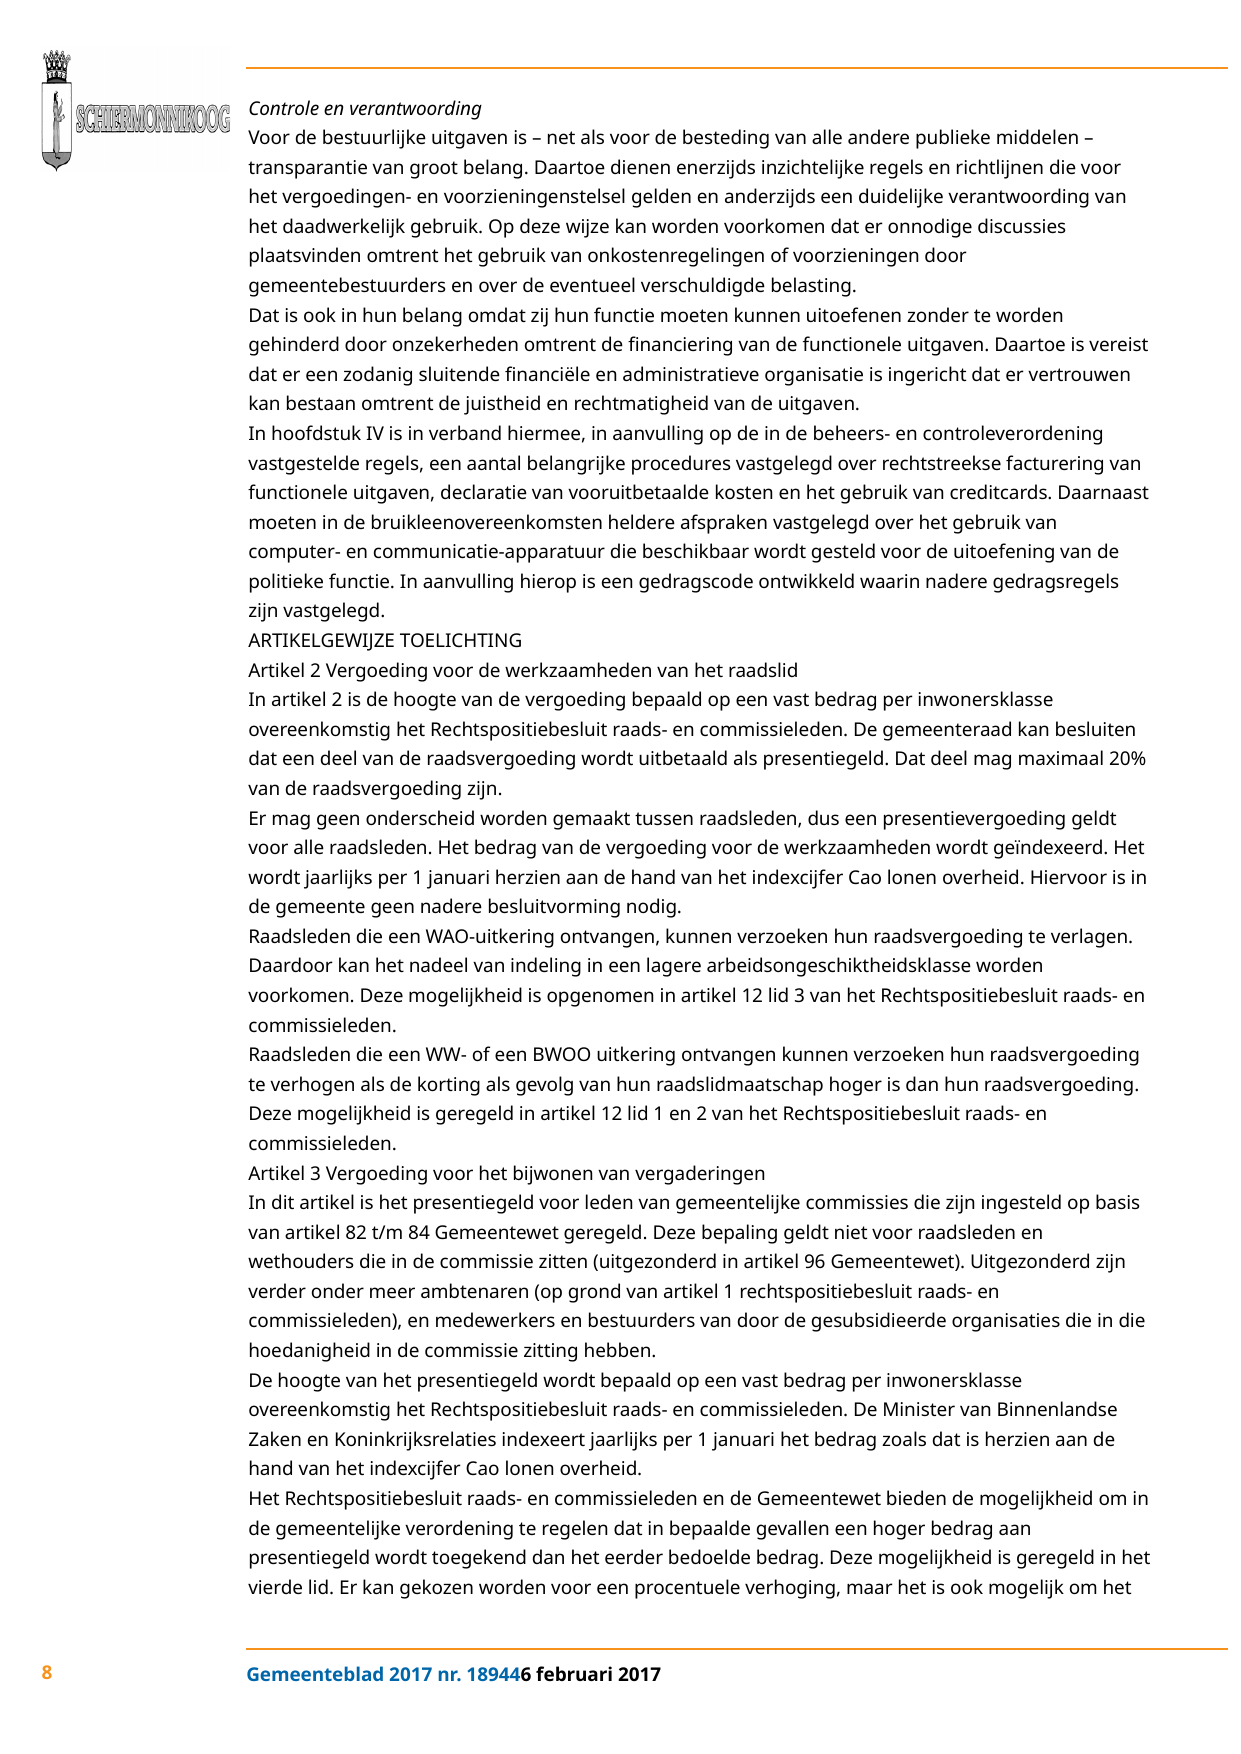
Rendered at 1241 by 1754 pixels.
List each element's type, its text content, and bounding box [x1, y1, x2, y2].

text Artikel 2 Vergoeding voor de werkzaamheden van het raadslid [248, 657, 1152, 683]
text Raadsleden die een WW- of een BWOO uitkering ontvangen kunnen verzoeken hun raadsvergoeding te verhogen als de korting als gevolg van hun raadslidmaatschap hoger is dan hun raadsvergoeding. Deze mogelijkheid is geregeld in artikel 12 lid 1 en 2 van het Rechtspositiebesluit raads- en commissieleden. [248, 1041, 1152, 1156]
text Controle en verantwoording [248, 95, 1152, 121]
text De hoogte van het presentiegeld wordt bepaald op een vast bedrag per inwonersklasse overeenkomstig het Rechtspositiebesluit raads- en commissieleden. De Minister van Binnenlandse Zaken en Koninkrijksrelaties indexeert jaarlijks per 1 januari het bedrag zoals dat is herzien aan de hand van het indexcijfer Cao lonen overheid. [248, 1367, 1152, 1481]
text In hoofdstuk IV is in verband hiermee, in aanvulling op de in de beheers- en controleverordening vastgestelde regels, een aantal belangrijke procedures vastgelegd over rechtstreekse facturering van functionele uitgaven, declaratie van vooruitbetaalde kosten en het gebruik van creditcards. Daarnaast moeten in de bruikleenovereenkomsten heldere afspraken vastgelegd over het gebruik van computer- en communicatie-apparatuur die beschikbaar wordt gesteld voor de uitoefening van de politieke functie. In aanvulling hierop is een gedragscode ontwikkeld waarin nadere gedragsregels zijn vastgelegd. [248, 420, 1152, 623]
text Voor de bestuurlijke uitgaven is – net als voor de besteding van alle andere publieke middelen – transparantie van groot belang. Daartoe dienen enerzijds inzichtelijke regels en richtlijnen die voor het vergoedingen- en voorzieningenstelsel gelden en anderzijds een duidelijke verantwoording van het daadwerkelijk gebruik. Op deze wijze kan worden voorkomen dat er onnodige discussies plaatsvinden omtrent het gebruik van onkostenregelingen of voorzieningen door gemeentebestuurders en over de eventueel verschuldigde belasting. [248, 124, 1152, 298]
text ARTIKELGEWIJZE TOELICHTING [248, 627, 1152, 653]
text Het Rechtspositiebesluit raads- en commissieleden en de Gemeentewet bieden de mogelijkheid om in de gemeentelijke verordening te regelen dat in bepaalde gevallen een hoger bedrag aan presentiegeld wordt toegekend dan het eerder bedoelde bedrag. Deze mogelijkheid is geregeld in het vierde lid. Er kan gekozen worden voor een procentuele verhoging, maar het is ook mogelijk om het [248, 1485, 1152, 1600]
text In dit artikel is het presentiegeld voor leden van gemeentelijke commissies die zijn ingesteld op basis van artikel 82 t/m 84 Gemeentewet geregeld. Deze bepaling geldt niet voor raadsleden en wethouders die in de commissie zitten (uitgezonderd in artikel 96 Gemeentewet). Uitgezonderd zijn verder onder meer ambtenaren (op grond van artikel 1 rechtspositiebesluit raads- en commissieleden), en medewerkers en bestuurders van door de gesubsidieerde organisaties die in die hoedanigheid in de commissie zitting hebben. [248, 1189, 1152, 1363]
text Dat is ook in hun belang omdat zij hun functie moeten kunnen uitoefenen zonder te worden gehinderd door onzekerheden omtrent de financiering van de functionele uitgaven. Daartoe is vereist dat er een zodanig sluitende financiële en administratieve organisatie is ingericht dat er vertrouwen kan bestaan omtrent de juistheid en rechtmatigheid van de uitgaven. [248, 302, 1152, 416]
picture [41, 47, 231, 172]
text Raadsleden die een WAO-uitkering ontvangen, kunnen verzoeken hun raadsvergoeding te verlagen. Daardoor kan het nadeel van indeling in een lagere arbeidsongeschiktheidsklasse worden voorkomen. Deze mogelijkheid is opgenomen in artikel 12 lid 3 van het Rechtspositiebesluit raads- en commissieleden. [248, 923, 1152, 1038]
text Artikel 3 Vergoeding voor het bijwonen van vergaderingen [248, 1160, 1152, 1186]
text Er mag geen onderscheid worden gemaakt tussen raadsleden, dus een presentievergoeding geldt voor alle raadsleden. Het bedrag van de vergoeding voor de werkzaamheden wordt geïndexeerd. Het wordt jaarlijks per 1 januari herzien aan de hand van het indexcijfer Cao lonen overheid. Hiervoor is in de gemeente geen nadere besluitvorming nodig. [248, 805, 1152, 919]
text In artikel 2 is de hoogte van de vergoeding bepaald op een vast bedrag per inwonersklasse overeenkomstig het Rechtspositiebesluit raads- en commissieleden. De gemeenteraad kan besluiten dat een deel van de raadsvergoeding wordt uitbetaald als presentiegeld. Dat deel mag maximaal 20% van de raadsvergoeding zijn. [248, 686, 1152, 801]
